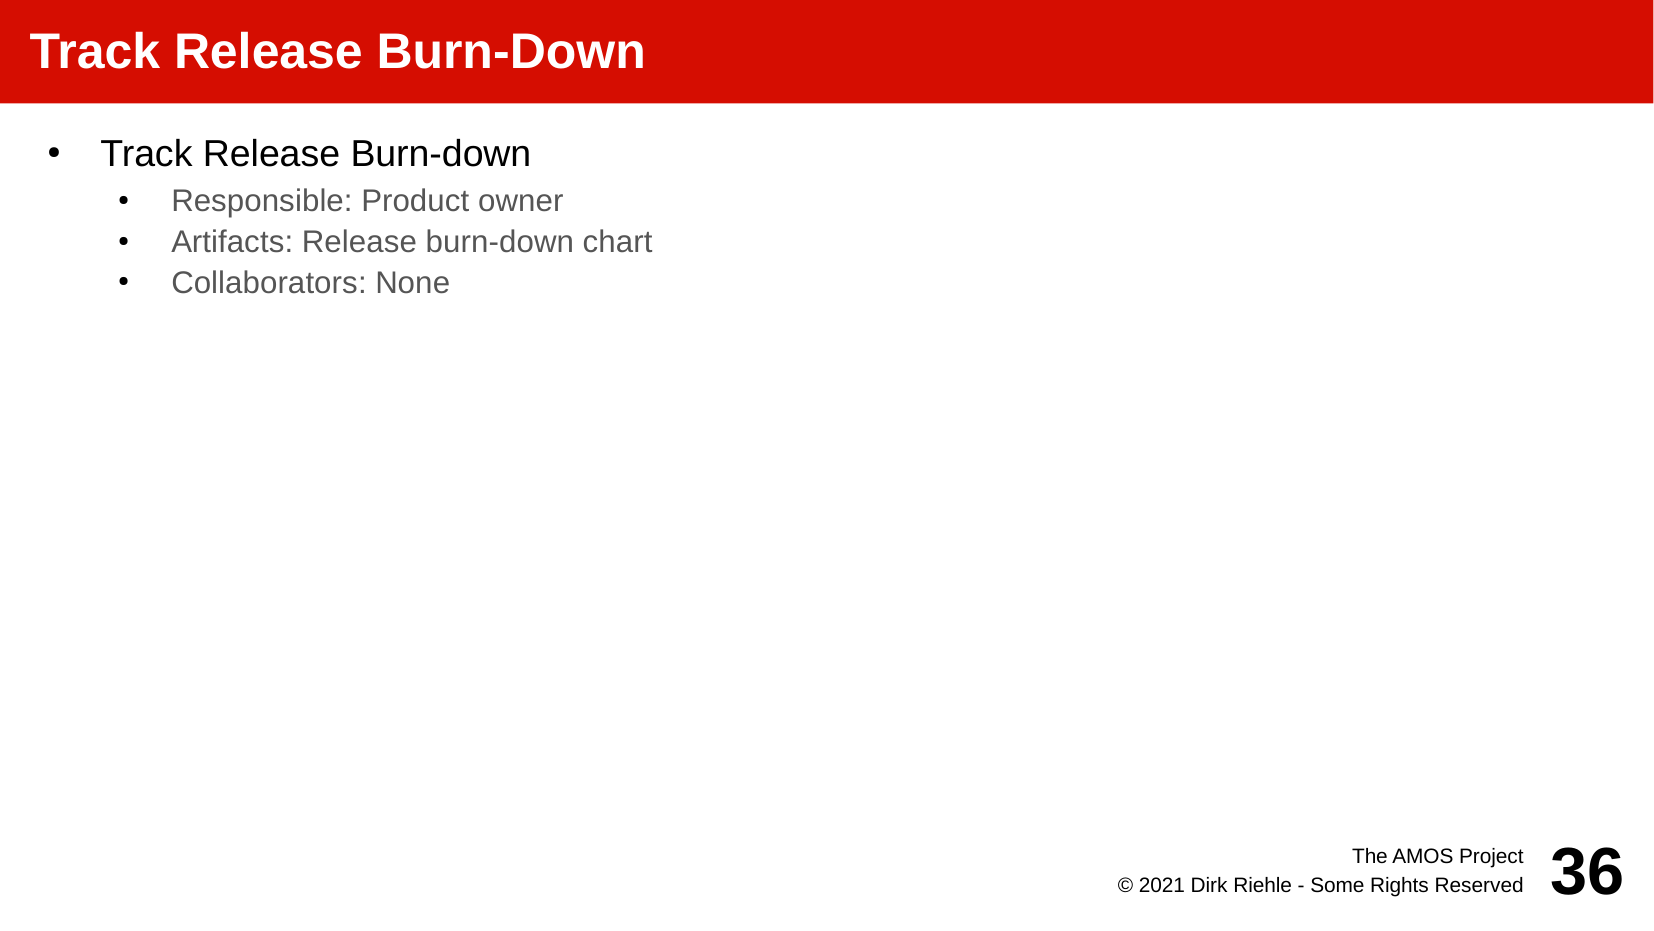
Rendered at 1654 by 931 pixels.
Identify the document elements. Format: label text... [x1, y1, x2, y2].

title Track Release Burn-Down [0, 0, 1654, 104]
list Track Release Burn-down Responsible: Product owner Artifacts: Release burn-down chart Collaborators: None [29, 132, 1625, 813]
